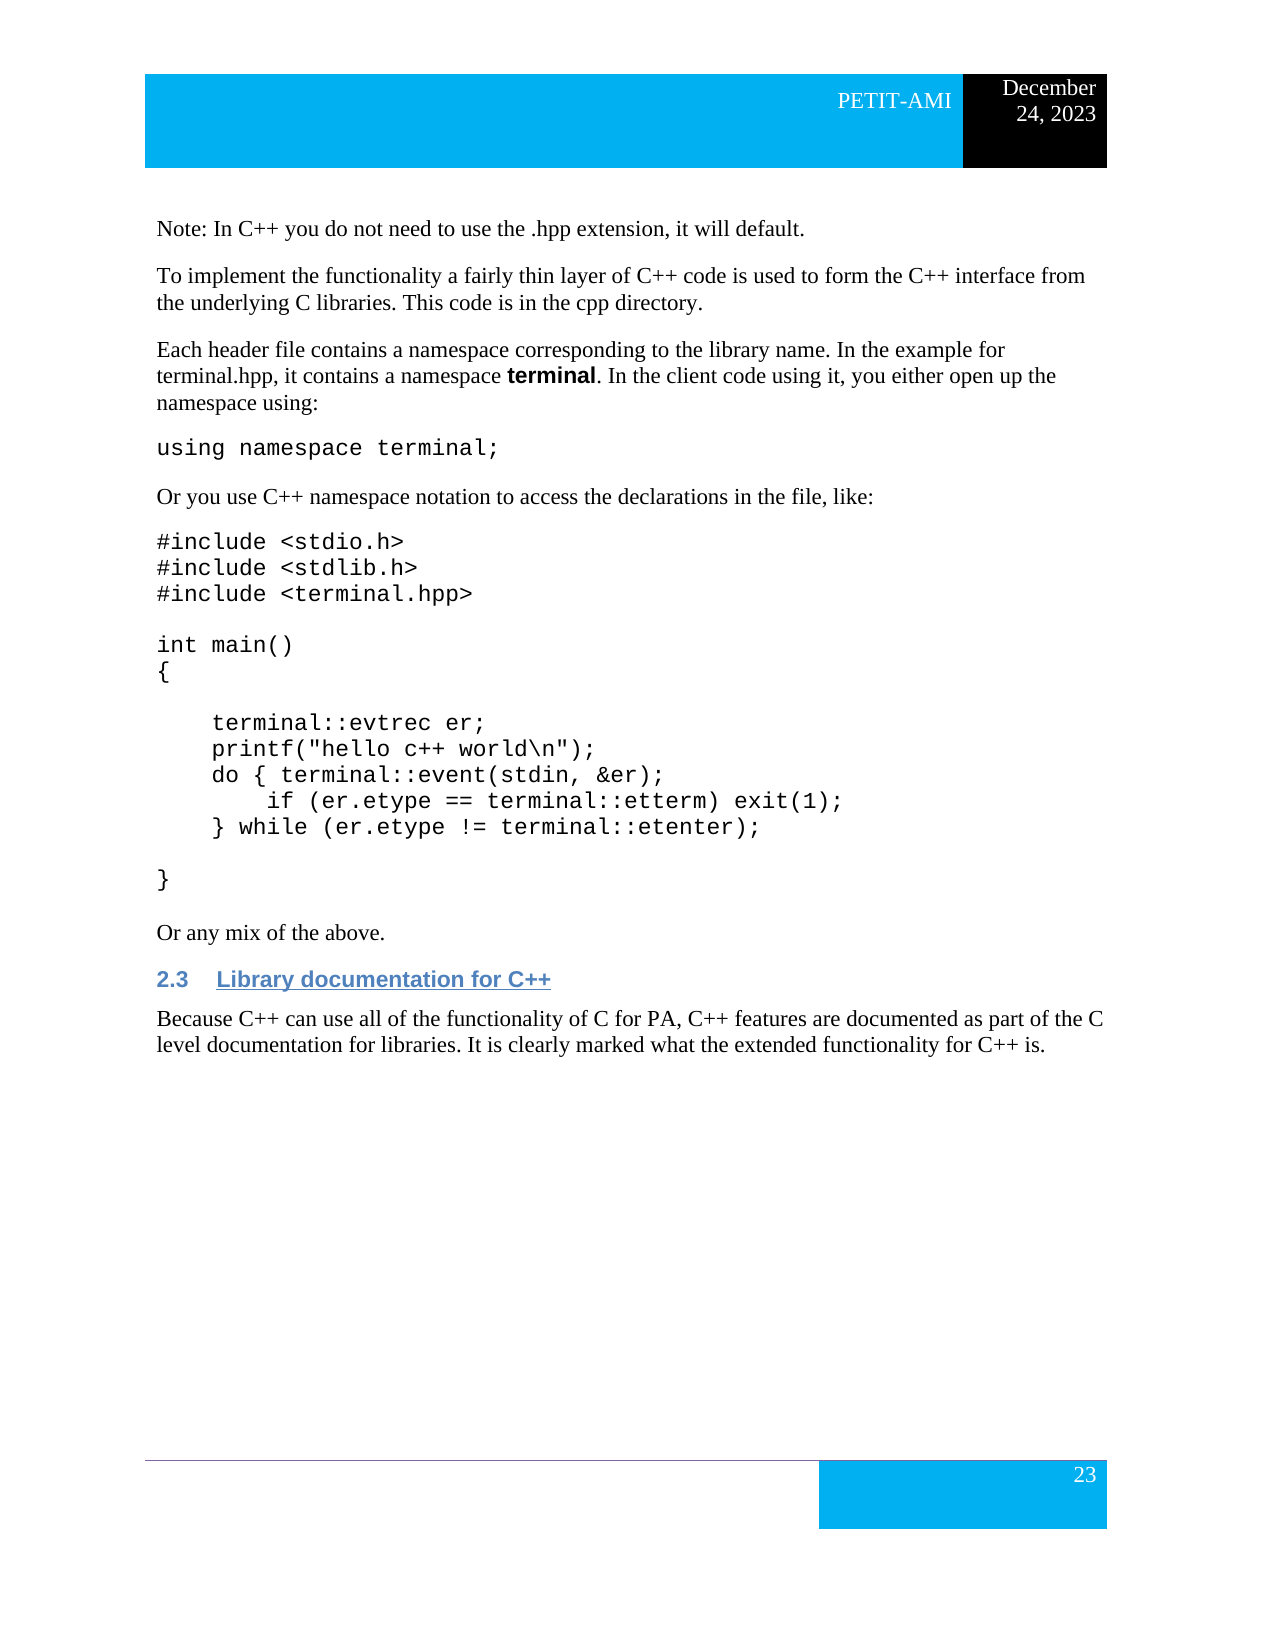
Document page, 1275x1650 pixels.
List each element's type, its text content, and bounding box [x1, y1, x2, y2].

text Each header file contains a namespace corresponding to the library name. In the example for terminal.hpp, it contains a namespace terminal. In the client code using it, you either open up the namespace using: [156, 336, 1118, 415]
text printf("hello c++ world\n"); [156, 738, 1118, 763]
text int main() [156, 634, 1118, 660]
text Note: In C++ you do not need to use the .hpp extension, it will default. [156, 215, 1118, 242]
text #include <terminal.hpp> [156, 582, 1118, 608]
text To implement the functionality a fairly thin layer of C++ code is used to form the C++ interface from the underlying C libraries. This code is in the cpp directory. [156, 263, 1118, 315]
text terminal::evtrec er; [156, 712, 1118, 738]
text do { terminal::event(stdin, &er); [156, 763, 1118, 789]
text } [156, 867, 1118, 893]
text Or any mix of the above. [156, 919, 1118, 946]
text #include <stdlib.h> [156, 556, 1118, 582]
text } while (er.etype != terminal::etenter); [156, 815, 1118, 841]
text using namespace terminal; [156, 436, 1118, 462]
text { [156, 660, 1118, 686]
text if (er.etype == terminal::etterm) exit(1); [156, 789, 1118, 815]
text Because C++ can use all of the functionality of C for PA, C++ features are documented as part of the C level documentation for libraries. It is clearly marked what the extended functionality for C++ is. [156, 1005, 1118, 1058]
text #include <stdio.h> [156, 530, 1118, 556]
subtitle Library documentation for C++ [156, 966, 1118, 993]
text Or you use C++ namespace notation to access the declarations in the file, like: [156, 483, 1118, 509]
